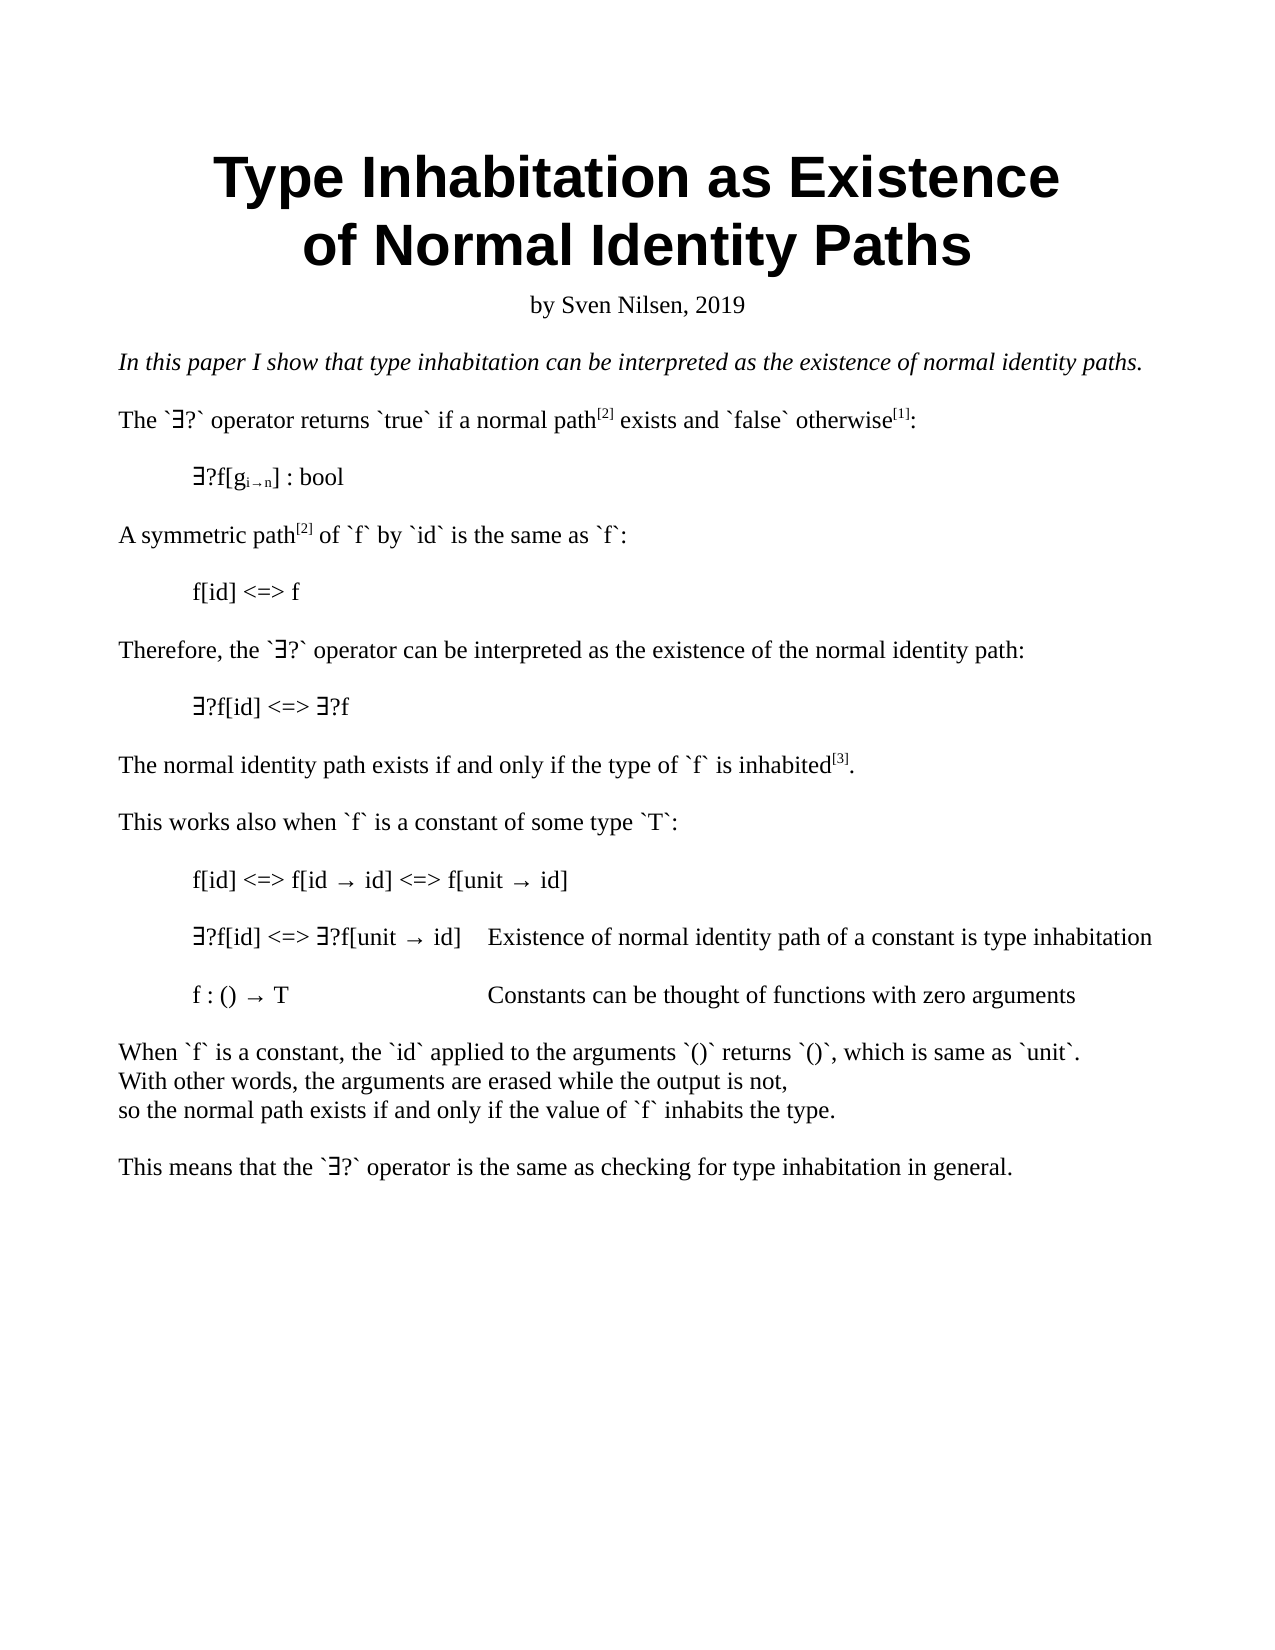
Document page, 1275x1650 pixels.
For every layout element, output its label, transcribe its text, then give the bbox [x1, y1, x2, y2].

text The normal identity path exists if and only if the type of `f` is inhabited[3]. [118, 750, 1157, 778]
text ∃?f[id] <=> ∃?f [118, 692, 1157, 721]
text With other words, the arguments are erased while the output is not, so the normal path exists if and only if the value of `f` inhabits the type. [118, 1066, 1157, 1123]
text This means that the `∃?` operator is the same as checking for type inhabitation in general. [118, 1152, 1157, 1181]
text Therefore, the `∃?` operator can be interpreted as the existence of the normal identity path: [118, 635, 1157, 663]
title Type Inhabitation as Existence of Normal Identity Paths [118, 143, 1157, 277]
text f[id] <=> f [118, 577, 1157, 606]
text ∃?f[gi→n] : bool [118, 462, 1157, 491]
text When `f` is a constant, the `id` applied to the arguments `()` returns `()`, which is same as `unit`. [118, 1037, 1157, 1066]
text A symmetric path[2] of `f` by `id` is the same as `f`: [118, 520, 1157, 548]
text In this paper I show that type inhabitation can be interpreted as the existence of normal identity paths. [118, 347, 1157, 376]
text This works also when `f` is a constant of some type `T`: [118, 807, 1157, 836]
text The `∃?` operator returns `true` if a normal path[2] exists and `false` otherwise[1]: [118, 405, 1157, 433]
text f[id] <=> f[id → id] <=> f[unit → id] [118, 865, 1157, 893]
text ∃?f[id] <=> ∃?f[unit → id] Existence of normal identity path of a constant is type inhabitation [118, 922, 1157, 951]
text f : () → T Constants can be thought of functions with zero arguments [118, 980, 1157, 1008]
text by Sven Nilsen, 2019 [118, 290, 1157, 318]
